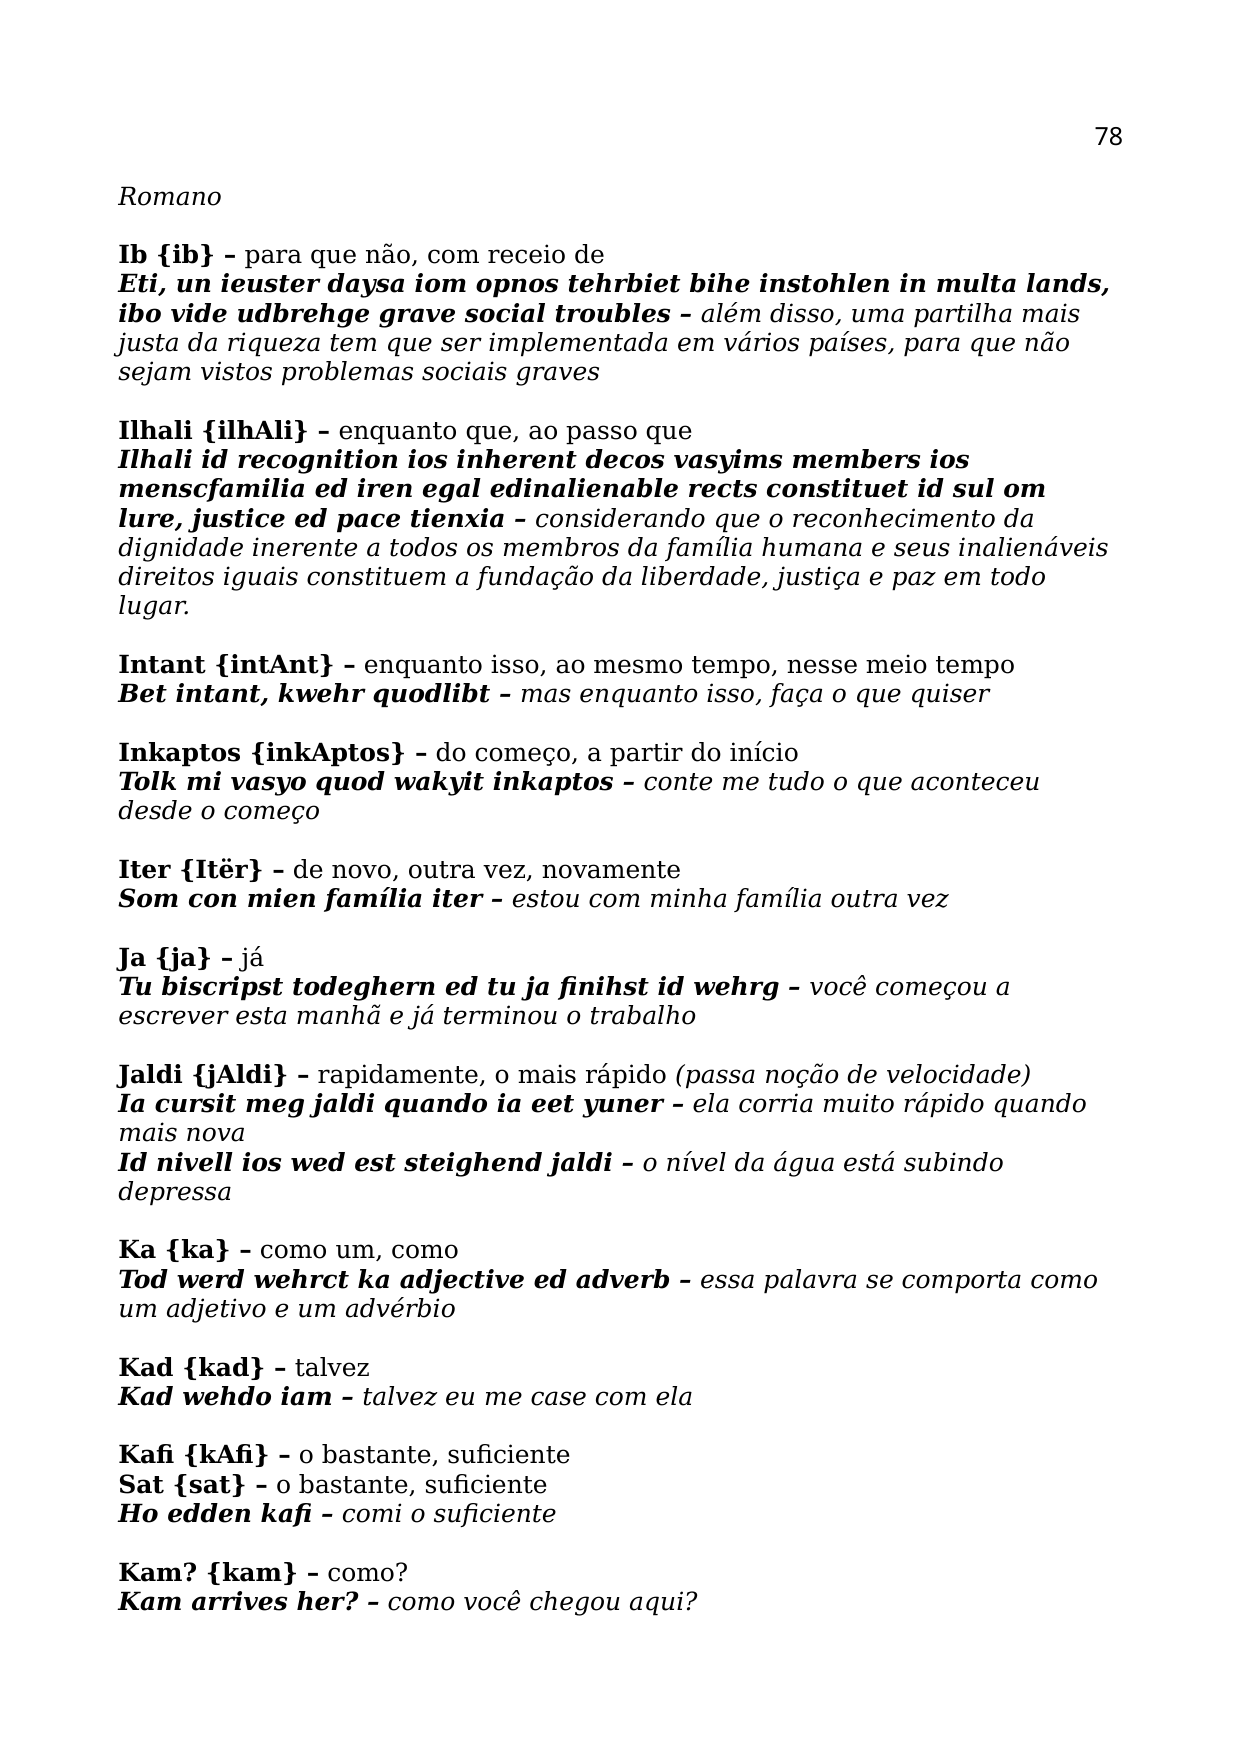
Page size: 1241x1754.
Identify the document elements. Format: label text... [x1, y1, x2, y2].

text Jaldi {jAldi} – rapidamente, o mais rápido (passa noção de velocidade) [118, 1060, 1123, 1089]
text Kad wehdo iam – talvez eu me case com ela [118, 1382, 1123, 1411]
text Kafi {kAfi} – o bastante, suficiente [118, 1440, 1123, 1470]
text Eti, un ieuster daysa iom opnos tehrbiet bihe instohlen in multa lands, ibo vide udbrehge grave social troubles – além disso, uma partilha mais justa da riqueza tem que ser implementada em vários países, para que não sejam vistos problemas sociais graves [118, 269, 1123, 386]
text Ib {ib} – para que não, com receio de [118, 240, 1123, 269]
text Romano [118, 182, 1123, 211]
text Ia cursit meg jaldi quando ia eet yuner – ela corria muito rápido quando mais nova [118, 1089, 1123, 1148]
text Ilhali {ilhAli} – enquanto que, ao passo que [118, 416, 1123, 445]
text Ka {ka} – como um, como [118, 1235, 1123, 1265]
text Tod werd wehrct ka adjective ed adverb – essa palavra se comporta como um adjetivo e um advérbio [118, 1265, 1123, 1323]
text Som con mien família iter – estou com minha família outra vez [118, 884, 1123, 913]
text Inkaptos {inkAptos} – do começo, a partir do início [118, 738, 1123, 767]
text Ho edden kafi – comi o suficiente [118, 1499, 1123, 1528]
text Bet intant, kwehr quodlibt – mas enquanto isso, faça o que quiser [118, 679, 1123, 708]
text Kad {kad} – talvez [118, 1352, 1123, 1382]
text Iter {Itër} – de novo, outra vez, novamente [118, 855, 1123, 884]
text Intant {intAnt} – enquanto isso, ao mesmo tempo, nesse meio tempo [118, 650, 1123, 679]
text Kam arrives her? – como você chegou aqui? [118, 1587, 1123, 1616]
text Ilhali id recognition ios inherent decos vasyims members ios menscfamilia ed iren egal edinalienable rects constituet id sul om lure, justice ed pace tienxia – considerando que o reconhecimento da dignidade inerente a todos os membros da família humana e seus inalienáveis direitos iguais constituem a fundação da liberdade, justiça e paz em todo lugar. [118, 445, 1123, 621]
text Kam? {kam} – como? [118, 1558, 1123, 1587]
text Sat {sat} – o bastante, suficiente [118, 1470, 1123, 1499]
text Id nivell ios wed est steighend jaldi – o nível da água está subindo depressa [118, 1148, 1123, 1206]
text Tolk mi vasyo quod wakyit inkaptos – conte me tudo o que aconteceu desde o começo [118, 767, 1123, 826]
text Tu biscripst todeghern ed tu ja finihst id wehrg – você começou a escrever esta manhã e já terminou o trabalho [118, 972, 1123, 1031]
text Ja {ja} – já [118, 943, 1123, 972]
